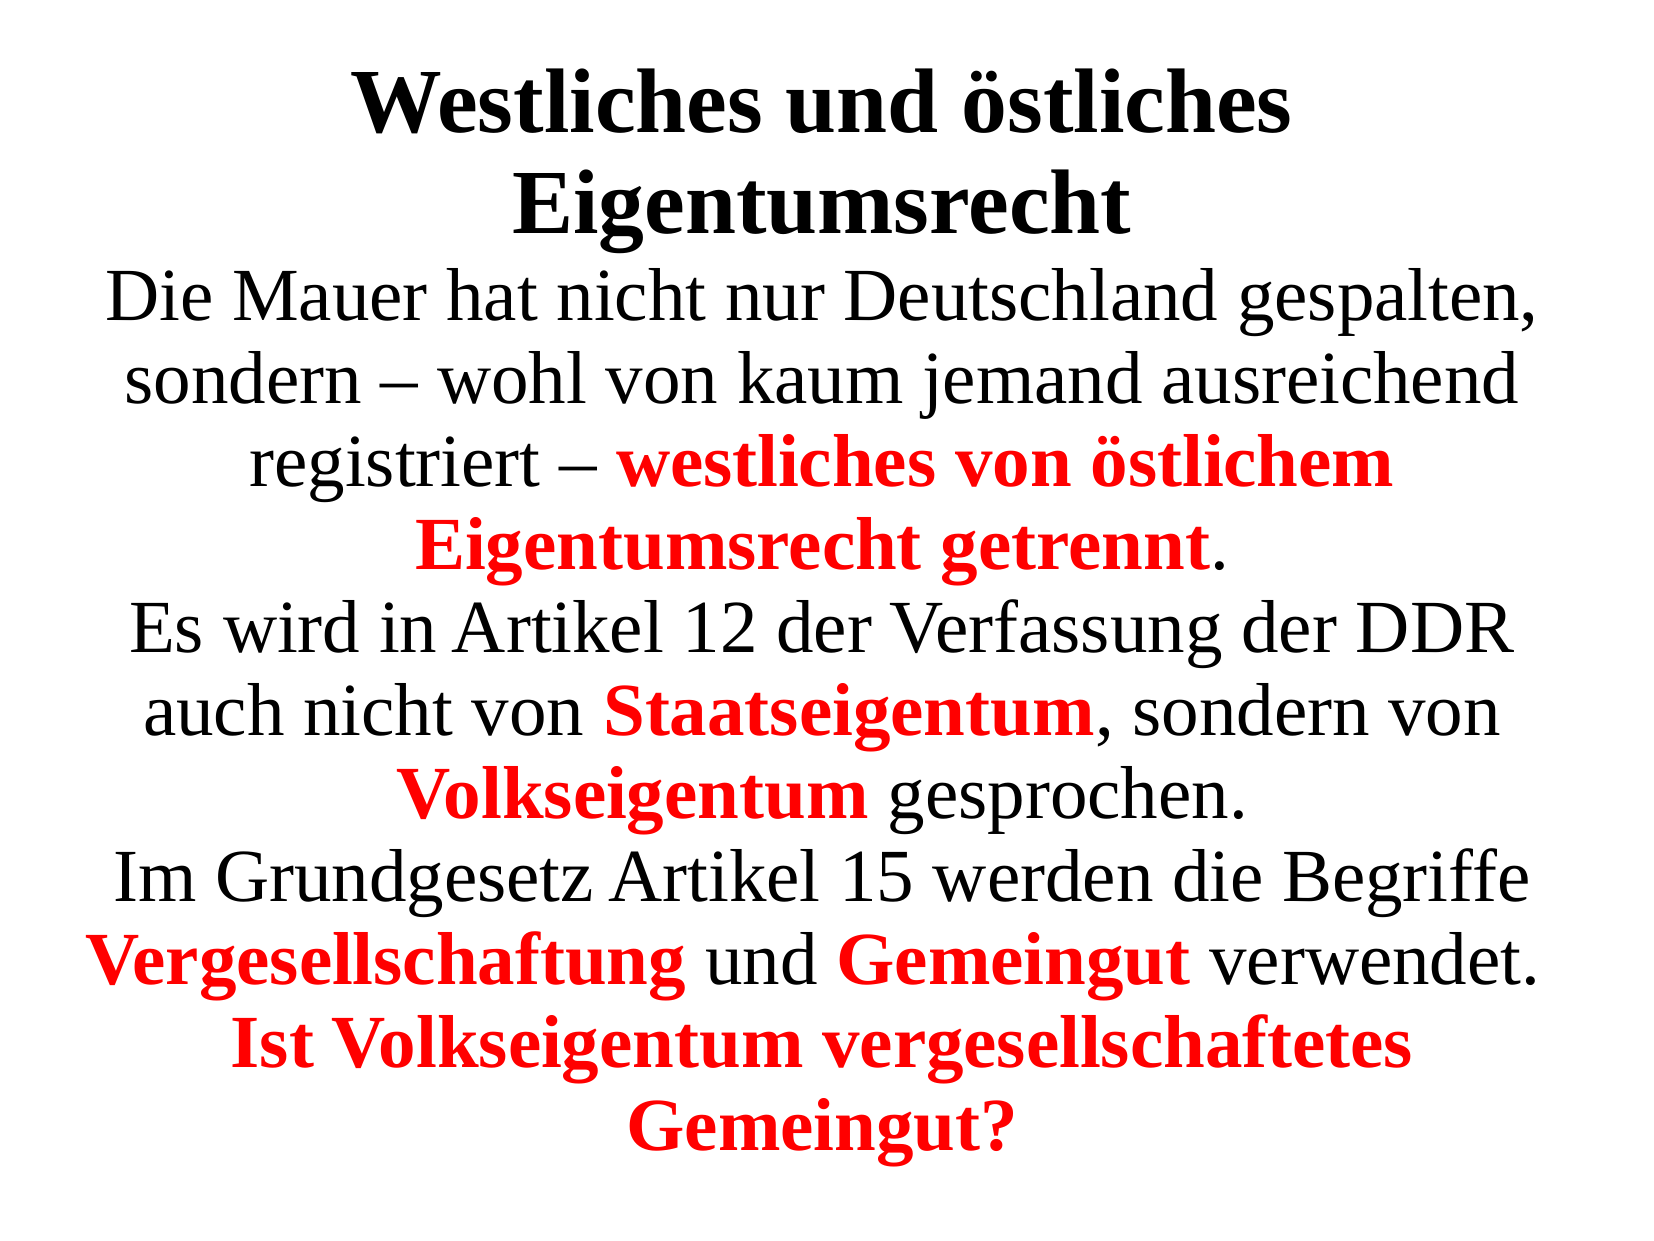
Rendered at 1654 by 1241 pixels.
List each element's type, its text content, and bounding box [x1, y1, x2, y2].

text_box Westliches und östliches Eigentumsrecht Die Mauer hat nicht nur Deutschland gespalten, sondern – wohl von kaum jemand ausreichend registriert – westliches von östlichem Eigentumsrecht getrennt. Es wird in Artikel 12 der Verfassung der DDR auch nicht von Staatseigentum, sondern von Volkseigentum gesprochen. Im Grundgesetz Artikel 15 werden die Begriffe Vergesellschaftung und Gemeingut verwendet. Ist Volkseigentum vergesellschaftetes Gemeingut? [70, 43, 1590, 1179]
